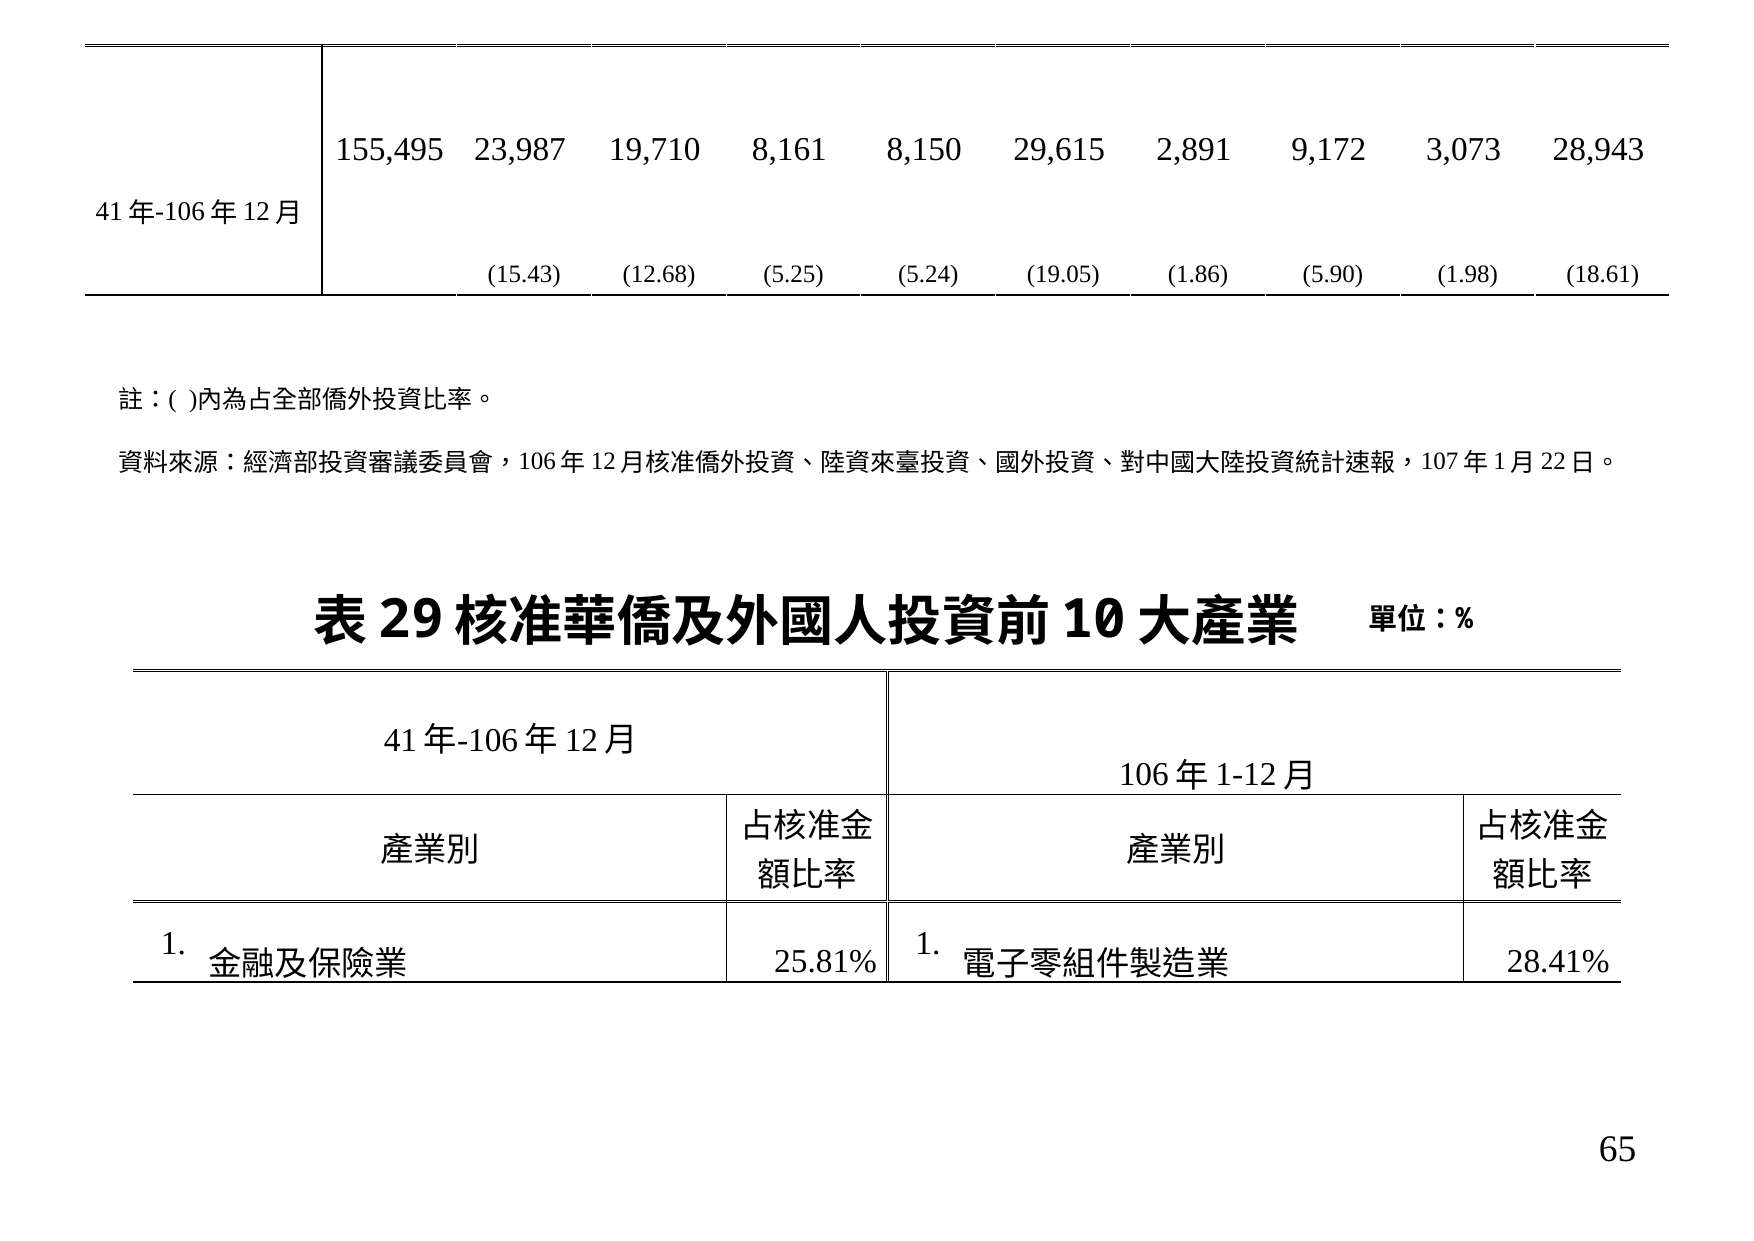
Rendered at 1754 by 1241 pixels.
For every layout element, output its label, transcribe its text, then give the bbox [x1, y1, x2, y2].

table_cell (5.90) [1266, 169, 1400, 294]
table_cell (19.05) [996, 169, 1130, 294]
table_cell 產業別 [133, 795, 726, 900]
table_header 106年1-12月 [889, 672, 1621, 794]
subtitle 表29核准華僑及外國人投資前10大產業 單位：% [118, 544, 1636, 669]
table_cell (5.25) [727, 169, 860, 294]
table_cell (1.86) [1131, 169, 1265, 294]
table_cell 25.81% [727, 903, 886, 981]
table_cell 2,891 [1131, 47, 1265, 169]
table_cell 1. [133, 903, 197, 981]
table_cell 23,987 [457, 47, 591, 169]
table_cell 155,495 [323, 47, 456, 169]
table_cell (12.68) [592, 169, 726, 294]
table_cell (1.98) [1401, 169, 1534, 294]
table_cell 9,172 [1266, 47, 1400, 169]
table_cell [323, 169, 456, 294]
table_cell 41年-106年12月 [85, 47, 321, 294]
table_header 41年-106年12月 [133, 672, 886, 794]
table_cell 8,161 [727, 47, 860, 169]
table_cell 28,943 [1536, 47, 1669, 169]
table_cell 3,073 [1401, 47, 1534, 169]
table_cell 占核准金額比率 [1464, 795, 1621, 900]
text 資料來源：經濟部投資審議委員會，106年12月核准僑外投資、陸資來臺投資、國外投資、對中國大陸投資統計速報，107年1月22日。 [118, 419, 1636, 481]
table_cell 28.41% [1464, 903, 1621, 981]
table_cell 金融及保險業 [197, 903, 726, 981]
table_cell 1. [889, 903, 951, 981]
table_cell 產業別 [889, 795, 1463, 900]
table_cell 占核准金額比率 [727, 795, 886, 900]
table_cell (18.61) [1536, 169, 1669, 294]
table_cell 8,150 [861, 47, 995, 169]
table_cell 電子零組件製造業 [951, 903, 1463, 981]
table_cell (5.24) [861, 169, 995, 294]
table_cell 19,710 [592, 47, 726, 169]
table_cell (15.43) [457, 169, 591, 294]
table_cell 29,615 [996, 47, 1130, 169]
text 註：( )內為占全部僑外投資比率。 [118, 356, 1636, 419]
